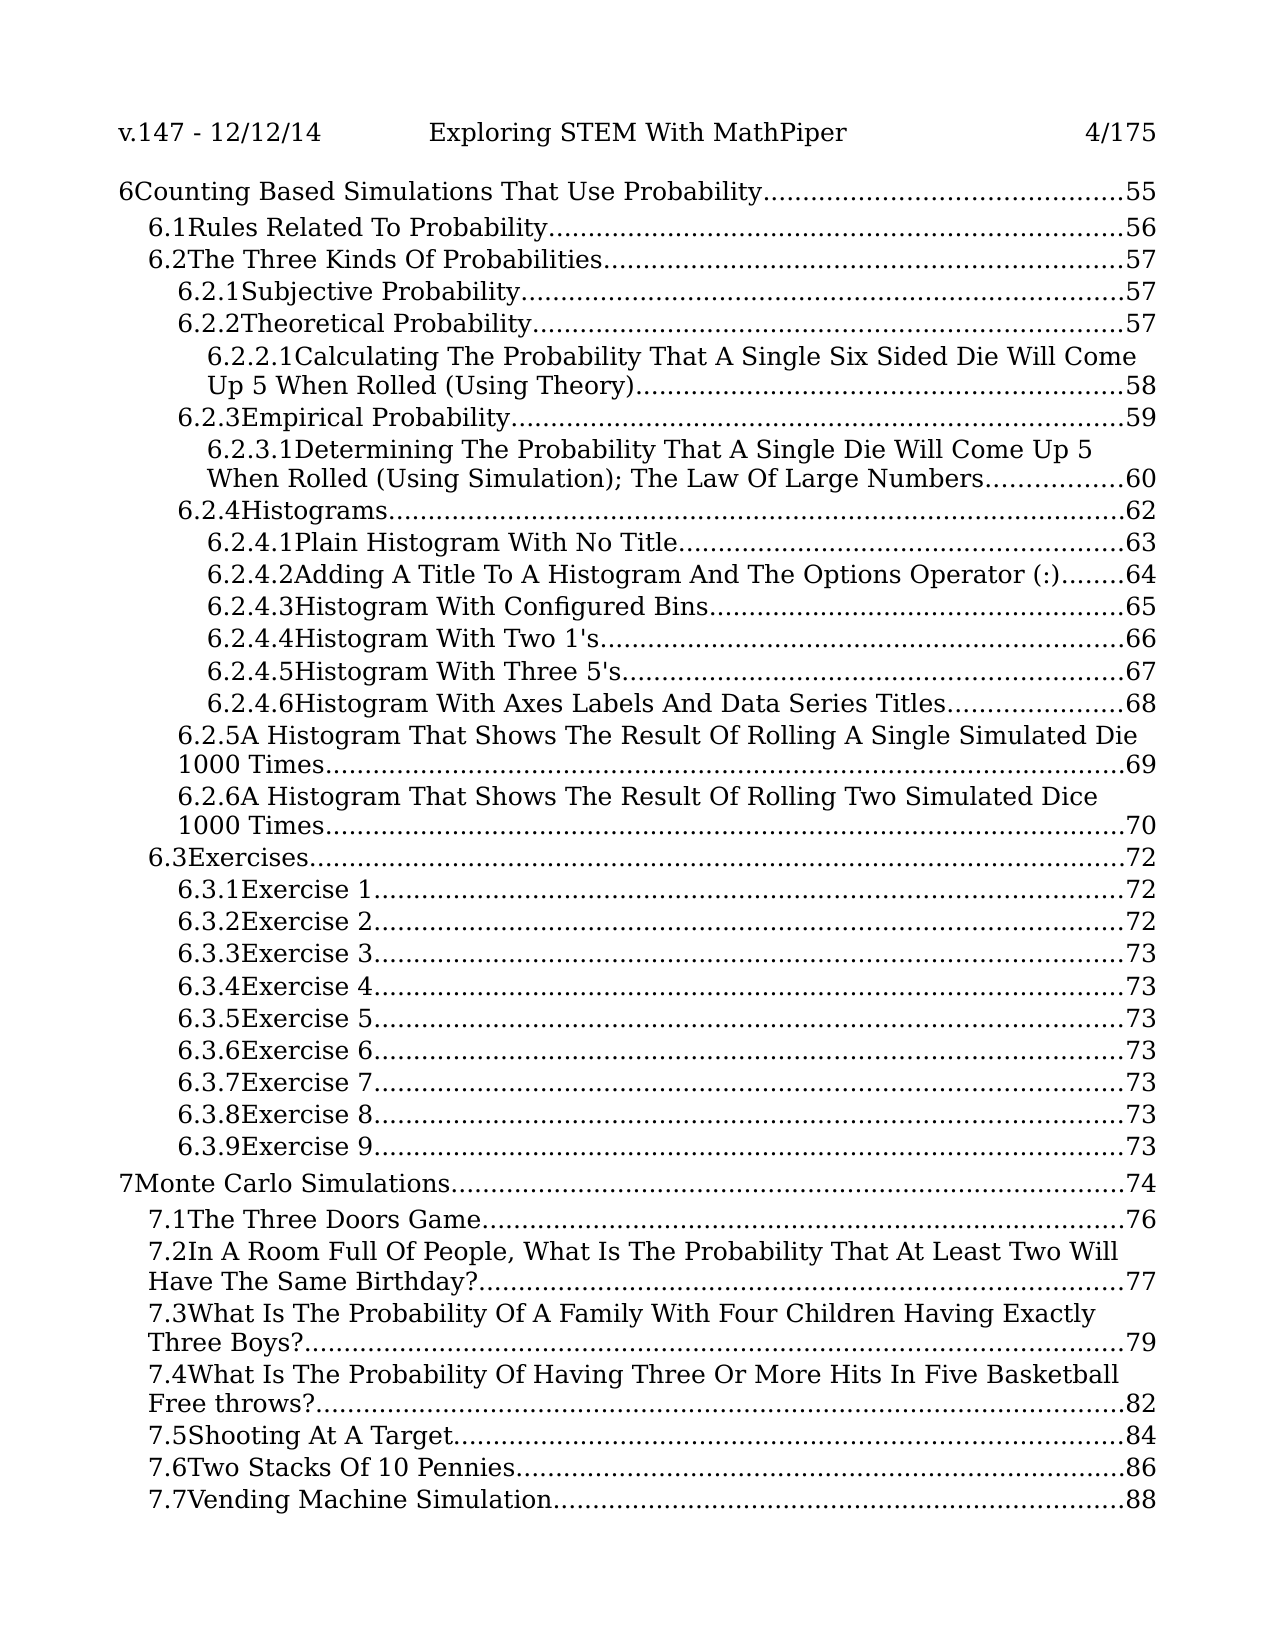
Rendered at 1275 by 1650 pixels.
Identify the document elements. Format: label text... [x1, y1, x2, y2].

text 7.6Two Stacks Of 10 Pennies 86 [148, 1453, 1157, 1483]
text 7.3What Is The Probability Of A Family With Four Children Having Exactly Three Boys? 79 [148, 1299, 1157, 1357]
text 6.3Exercises 72 [148, 843, 1157, 873]
text 6.3.6Exercise 6 73 [177, 1036, 1157, 1065]
text 7Monte Carlo Simulations 74 [118, 1169, 1157, 1198]
text 6.1Rules Related To Probability 56 [148, 213, 1157, 243]
text 6.2.6A Histogram That Shows The Result Of Rolling Two Simulated Dice 1000 Times 70 [177, 782, 1157, 841]
text 6.3.4Exercise 4 73 [177, 972, 1157, 1001]
text 6.2.4Histograms 62 [177, 496, 1157, 526]
text 6.2.4.3Histogram With Configured Bins 65 [207, 593, 1157, 622]
text 6.2The Three Kinds Of Probabilities 57 [148, 246, 1157, 275]
text 6.2.3.1Determining The Probability That A Single Die Will Come Up 5 When Rolled (Using Simulation); The Law Of Large Numbers 60 [207, 435, 1157, 493]
text 6.2.2.1Calculating The Probability That A Single Six Sided Die Will Come Up 5 When Rolled (Using Theory) 58 [207, 342, 1157, 400]
text 6.2.4.4Histogram With Two 1's 66 [207, 625, 1157, 654]
text 6.2.4.6Histogram With Axes Labels And Data Series Titles 68 [207, 689, 1157, 718]
text 7.1The Three Doors Game 76 [148, 1206, 1157, 1235]
text 7.7Vending Machine Simulation 88 [148, 1486, 1157, 1515]
text 6.2.3Empirical Probability 59 [177, 403, 1157, 432]
text 7.2In A Room Full Of People, What Is The Probability That At Least Two Will Have The Same Birthday? 77 [148, 1238, 1157, 1296]
text 6.2.4.5Histogram With Three 5's 67 [207, 657, 1157, 686]
text 6.3.7Exercise 7 73 [177, 1068, 1157, 1097]
text 6.3.9Exercise 9 73 [177, 1132, 1157, 1161]
text 6.2.4.1Plain Histogram With No Title 63 [207, 528, 1157, 558]
text 6Counting Based Simulations That Use Probability 55 [118, 177, 1157, 206]
text 6.2.1Subjective Probability 57 [177, 278, 1157, 307]
text 6.3.1Exercise 1 72 [177, 876, 1157, 905]
text 7.5Shooting At A Target 84 [148, 1421, 1157, 1451]
text 6.3.8Exercise 8 73 [177, 1100, 1157, 1129]
text 6.3.3Exercise 3 73 [177, 940, 1157, 969]
text 6.3.5Exercise 5 73 [177, 1004, 1157, 1033]
text 6.2.5A Histogram That Shows The Result Of Rolling A Single Simulated Die 1000 Times 69 [177, 721, 1157, 779]
text 7.4What Is The Probability Of Having Three Or More Hits In Five Basketball Free throws? 82 [148, 1360, 1157, 1418]
text 6.2.2Theoretical Probability 57 [177, 310, 1157, 339]
text 6.3.2Exercise 2 72 [177, 908, 1157, 937]
text 6.2.4.2Adding A Title To A Histogram And The Options Operator (:) 64 [207, 561, 1157, 590]
